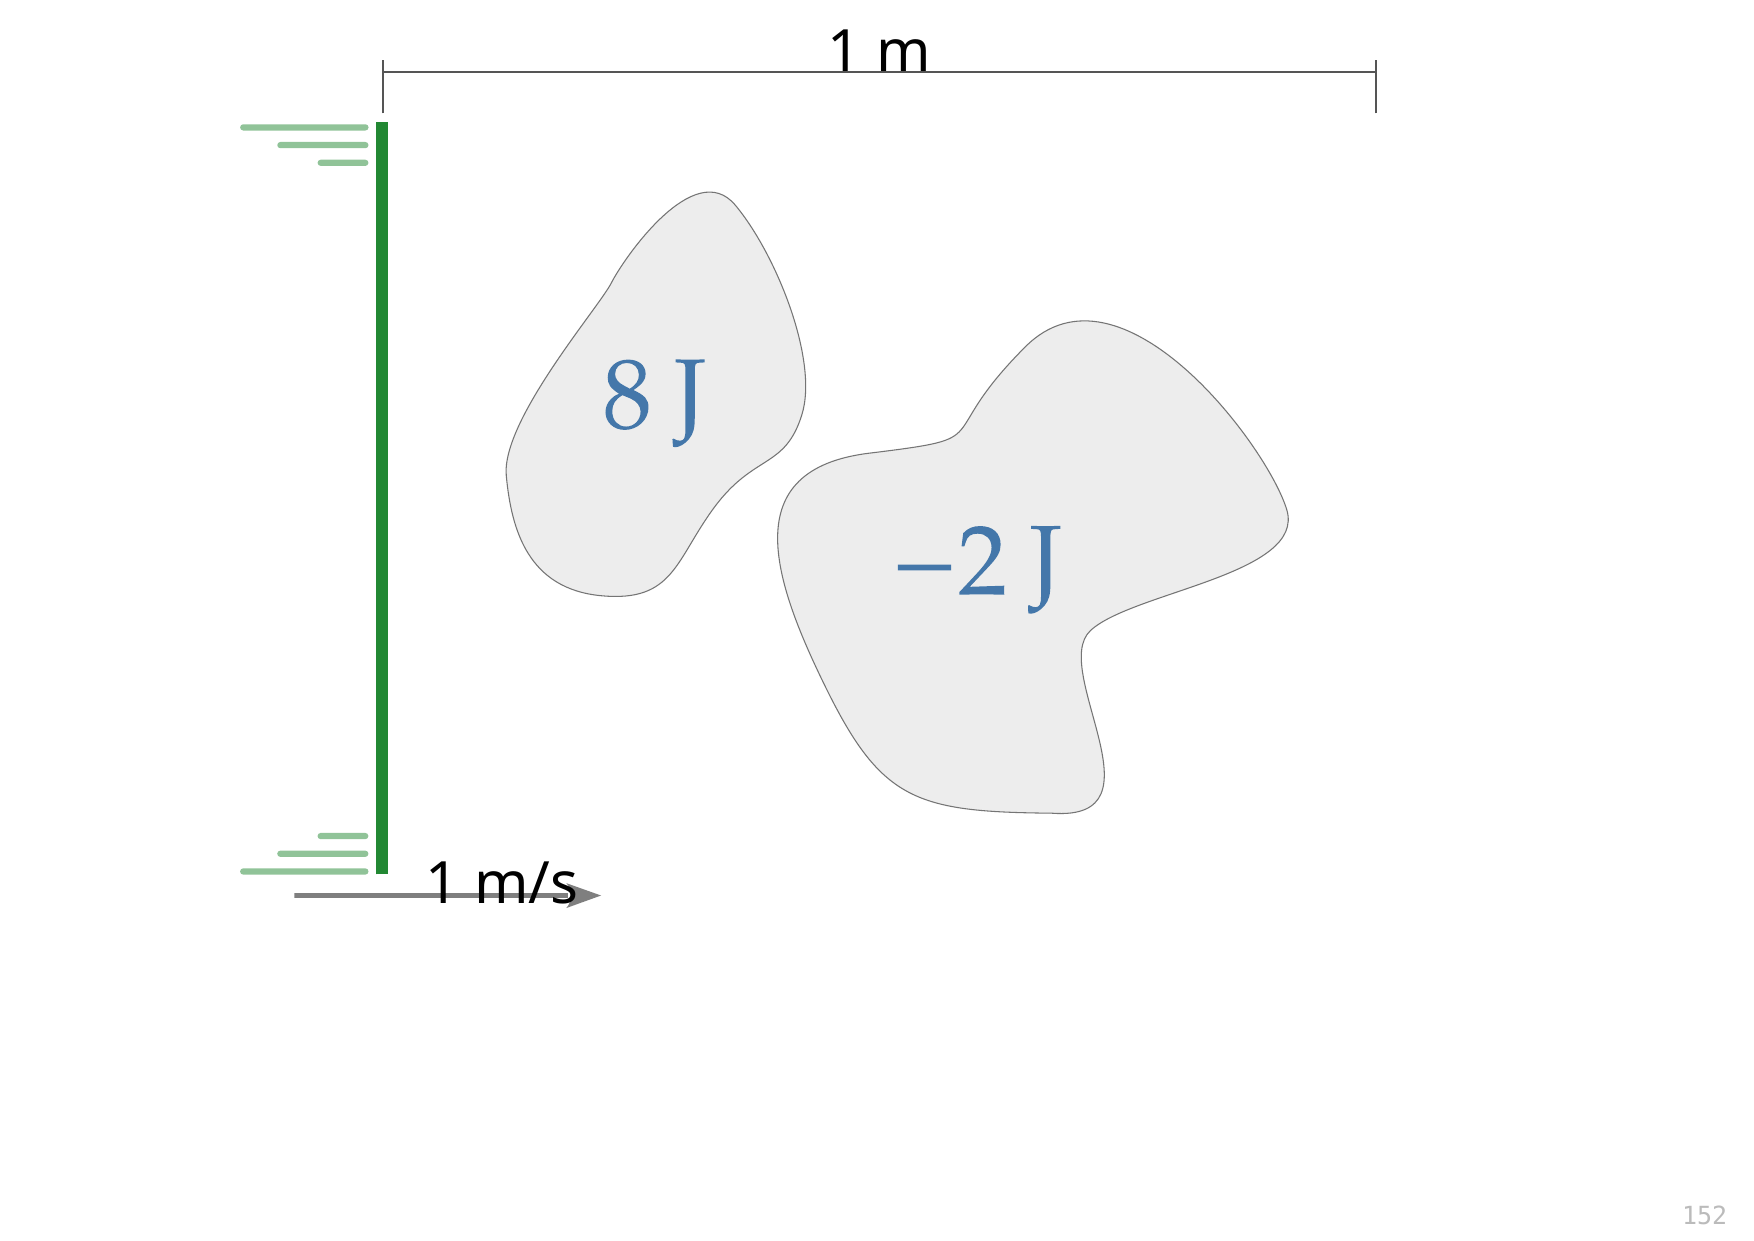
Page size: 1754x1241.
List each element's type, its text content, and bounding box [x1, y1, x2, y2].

text_box [506, 192, 806, 597]
text_box [777, 320, 1289, 814]
text_box 1 m/s [410, 825, 596, 905]
